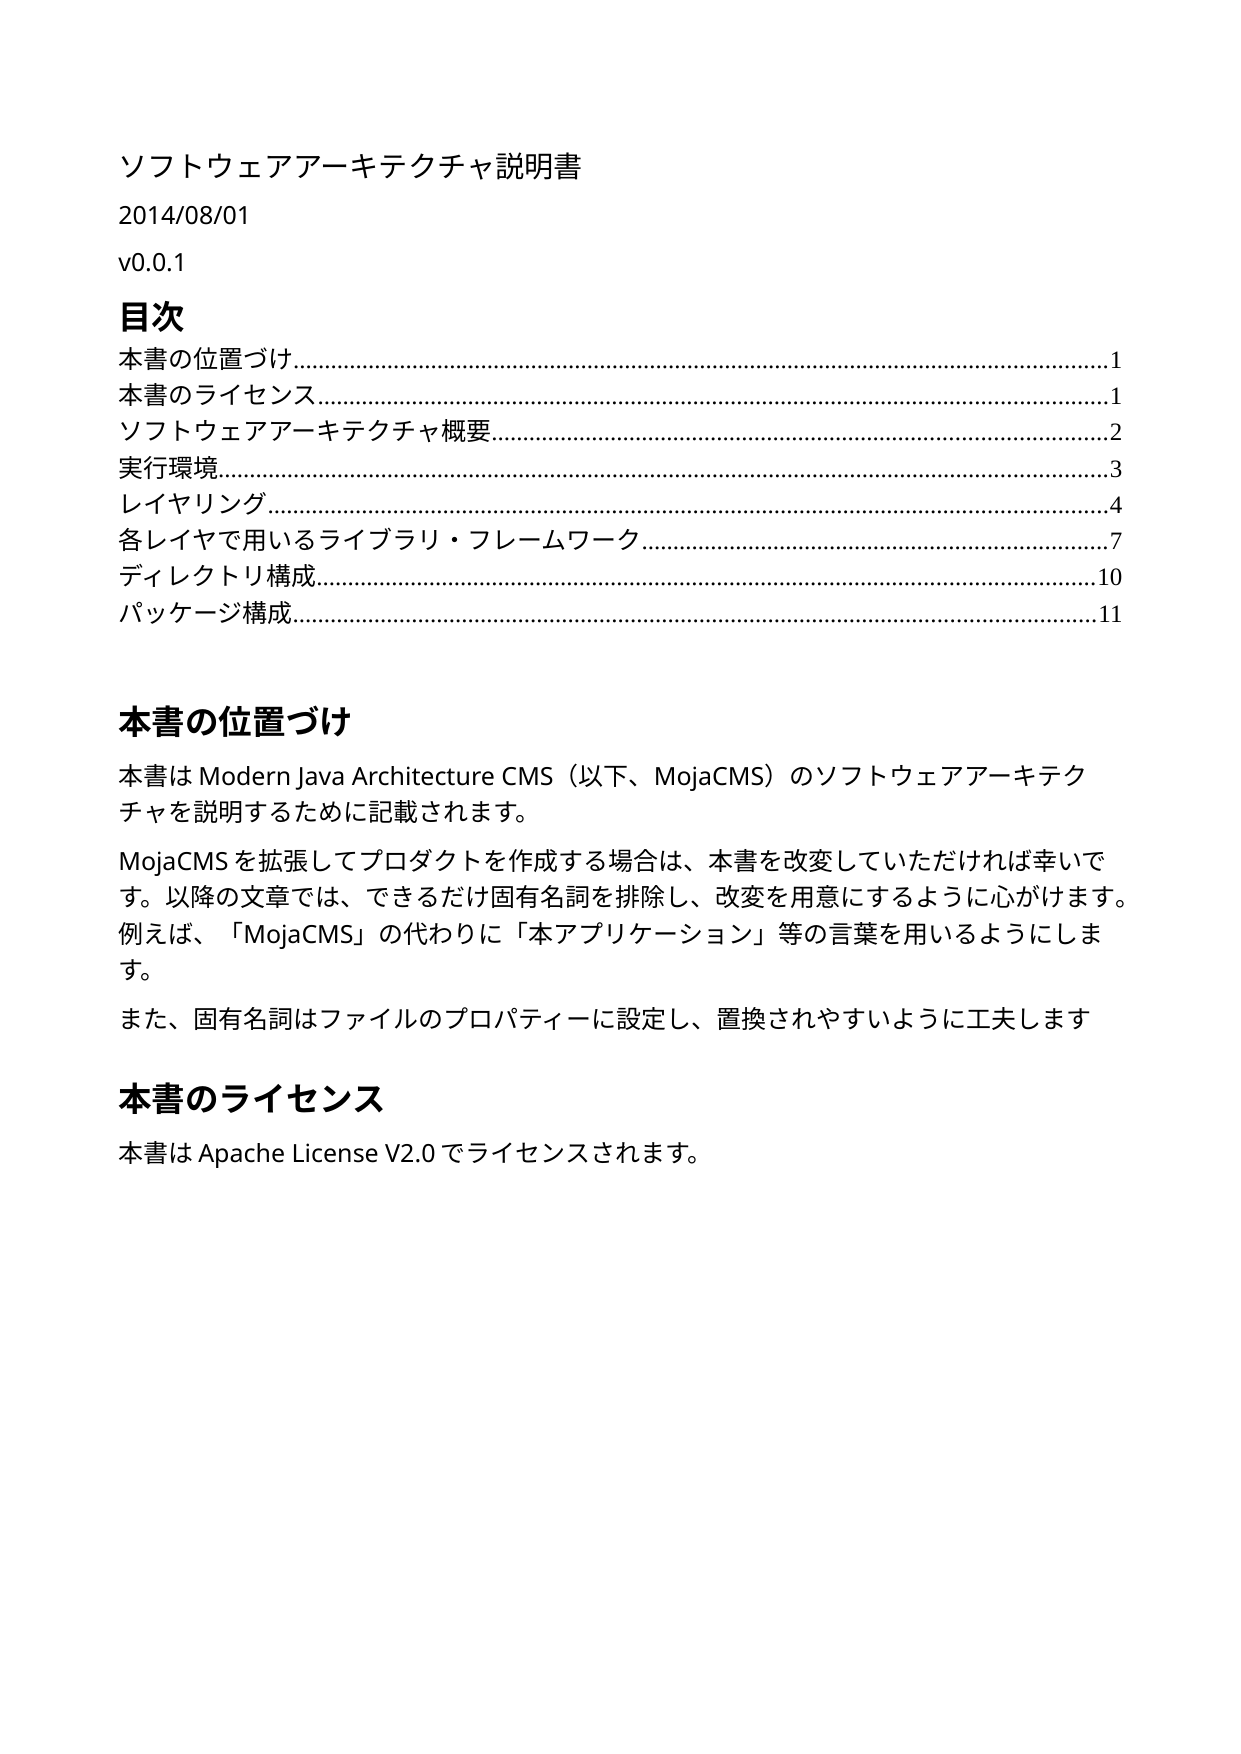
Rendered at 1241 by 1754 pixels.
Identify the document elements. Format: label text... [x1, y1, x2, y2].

text v0.0.1 [118, 244, 1122, 278]
text 本書の位置づけ 1 [118, 339, 1122, 376]
text MojaCMSを拡張してプロダクトを作成する場合は、本書を改変していただければ幸いです。以降の文章では、できるだけ固有名詞を排除し、改変を用意にするように心がけます。例えば、「MojaCMS」の代わりに「本アプリケーション」等の言葉を用いるようにします。 [118, 842, 1122, 987]
subtitle ソフトウェアアーキテクチャ説明書 [118, 143, 1122, 185]
subtitle 目次 [118, 291, 1122, 339]
text ソフトウェアアーキテクチャ概要 2 [118, 412, 1122, 448]
text 各レイヤで用いるライブラリ・フレームワーク 7 [118, 521, 1122, 557]
subtitle 本書の位置づけ [118, 696, 1122, 744]
text パッケージ構成 11 [118, 593, 1122, 629]
text 本書はModern Java Architecture CMS（以下、MojaCMS）のソフトウェアアーキテクチャを説明するために記載されます。 [118, 757, 1122, 829]
text 2014/08/01 [118, 198, 1122, 232]
text 本書はApache License V2.0でライセンスされます。 [118, 1134, 1122, 1170]
text また、固有名詞はファイルのプロパティーに設定し、置換されやすいように工夫します [118, 999, 1122, 1035]
text レイヤリング 4 [118, 484, 1122, 521]
text 実行環境 3 [118, 448, 1122, 484]
text 本書のライセンス 1 [118, 376, 1122, 412]
text ディレクトリ構成 10 [118, 557, 1122, 593]
subtitle 本書のライセンス [118, 1073, 1122, 1121]
